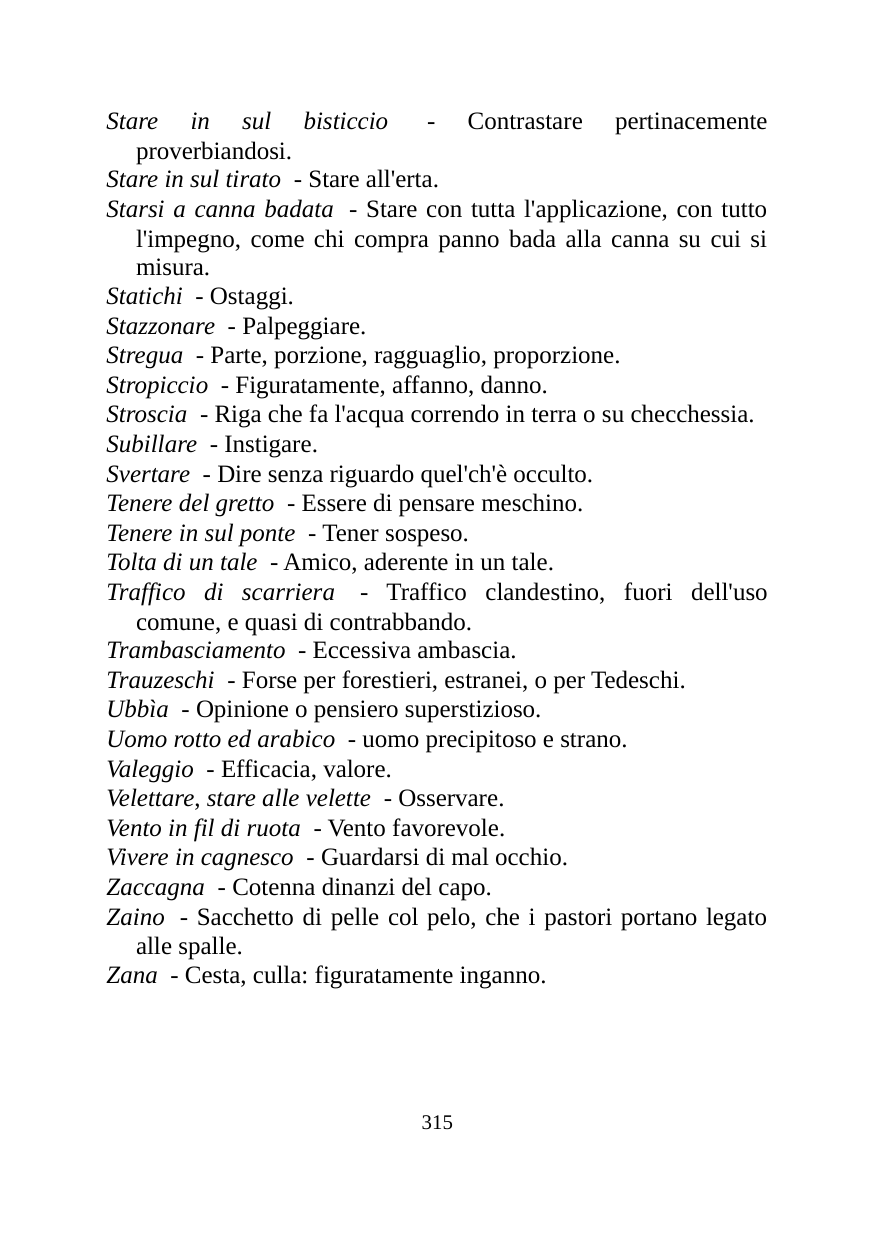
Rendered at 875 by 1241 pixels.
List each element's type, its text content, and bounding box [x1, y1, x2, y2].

text Tolta di un tale - Amico, aderente in un tale. [106, 547, 768, 577]
text Zaino - Sacchetto di pelle col pelo, che i pastori portano legato alle spalle. [106, 902, 768, 960]
text Traffico di scarriera - Traffico clandestino, fuori dell'uso comune, e quasi di contrabbando. [106, 577, 768, 635]
text Zaccagna - Cotenna dinanzi del capo. [106, 872, 768, 902]
text Stroscia - Riga che fa l'acqua correndo in terra o su checchessia. [106, 399, 768, 429]
text Vivere in cagnesco - Guardarsi di mal occhio. [106, 842, 768, 872]
text Statichi - Ostaggi. [106, 281, 768, 311]
text Stropiccio - Figuratamente, affanno, danno. [106, 370, 768, 399]
text Subillare - Instigare. [106, 429, 768, 459]
text Uomo rotto ed arabico - uomo precipitoso e strano. [106, 724, 768, 754]
text Svertare - Dire senza riguardo quel'ch'è occulto. [106, 459, 768, 488]
text Stregua - Parte, porzione, ragguaglio, proporzione. [106, 340, 768, 370]
text Valeggio - Efficacia, valore. [106, 754, 768, 783]
text Trauzeschi - Forse per forestieri, estranei, o per Tedeschi. [106, 665, 768, 694]
text Velettare, stare alle velette - Osservare. [106, 783, 768, 813]
text Ubbìa - Opinione o pensiero superstizioso. [106, 694, 768, 724]
text Zana - Cesta, culla: figuratamente inganno. [106, 960, 768, 989]
text Stare in sul tirato - Stare all'erta. [106, 164, 768, 194]
text Tenere del gretto - Essere di pensare meschino. [106, 488, 768, 518]
text Vento in fil di ruota - Vento favorevole. [106, 813, 768, 842]
text Stazzonare - Palpeggiare. [106, 311, 768, 340]
text Stare in sul bisticcio - Contrastare pertinacemente proverbiandosi. [106, 106, 768, 164]
text Trambasciamento - Eccessiva ambascia. [106, 635, 768, 665]
text Starsi a canna badata - Stare con tutta l'applicazione, con tutto l'impegno, come chi compra panno bada alla canna su cui si misura. [106, 194, 768, 281]
text Tenere in sul ponte - Tener sospeso. [106, 518, 768, 547]
